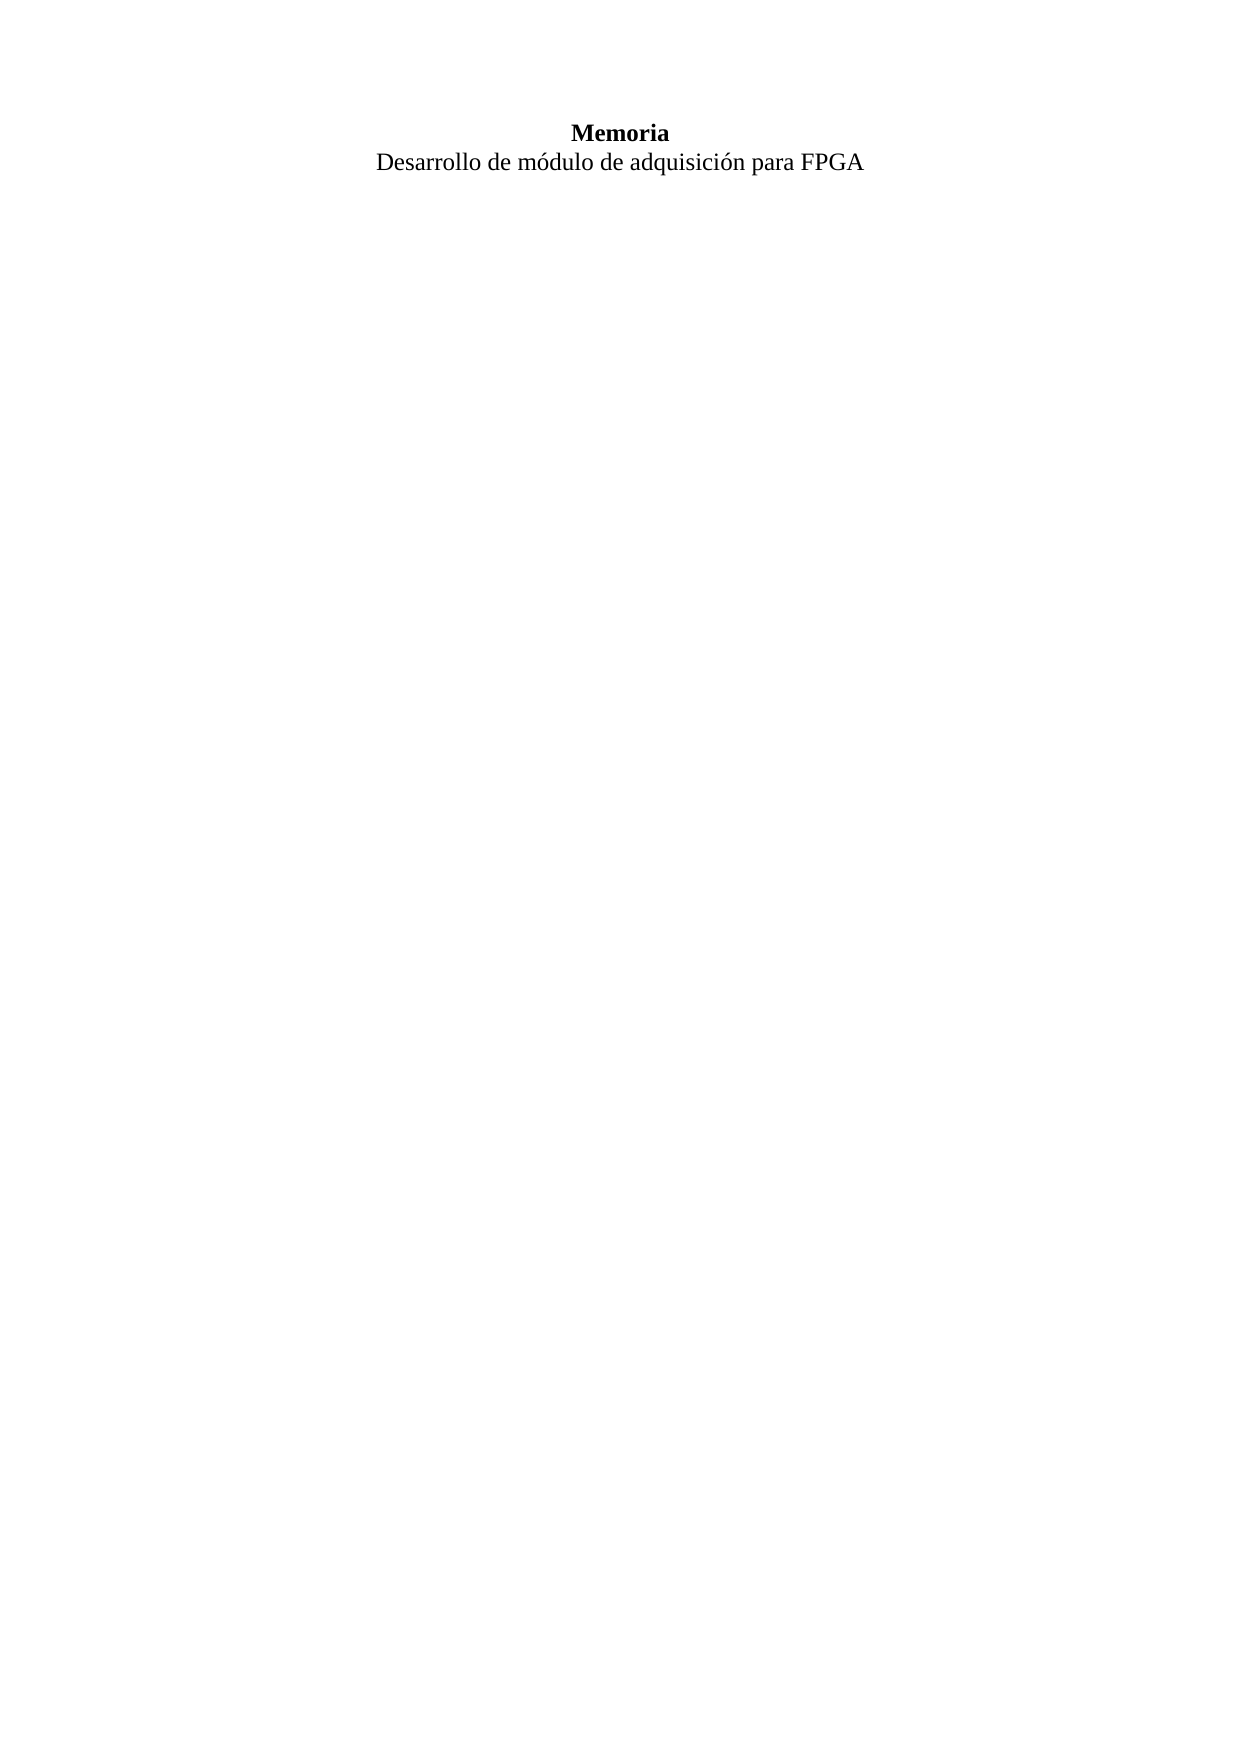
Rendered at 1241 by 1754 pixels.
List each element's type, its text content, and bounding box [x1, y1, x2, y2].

text Memoria [118, 118, 1122, 147]
text Desarrollo de módulo de adquisición para FPGA [118, 147, 1122, 176]
